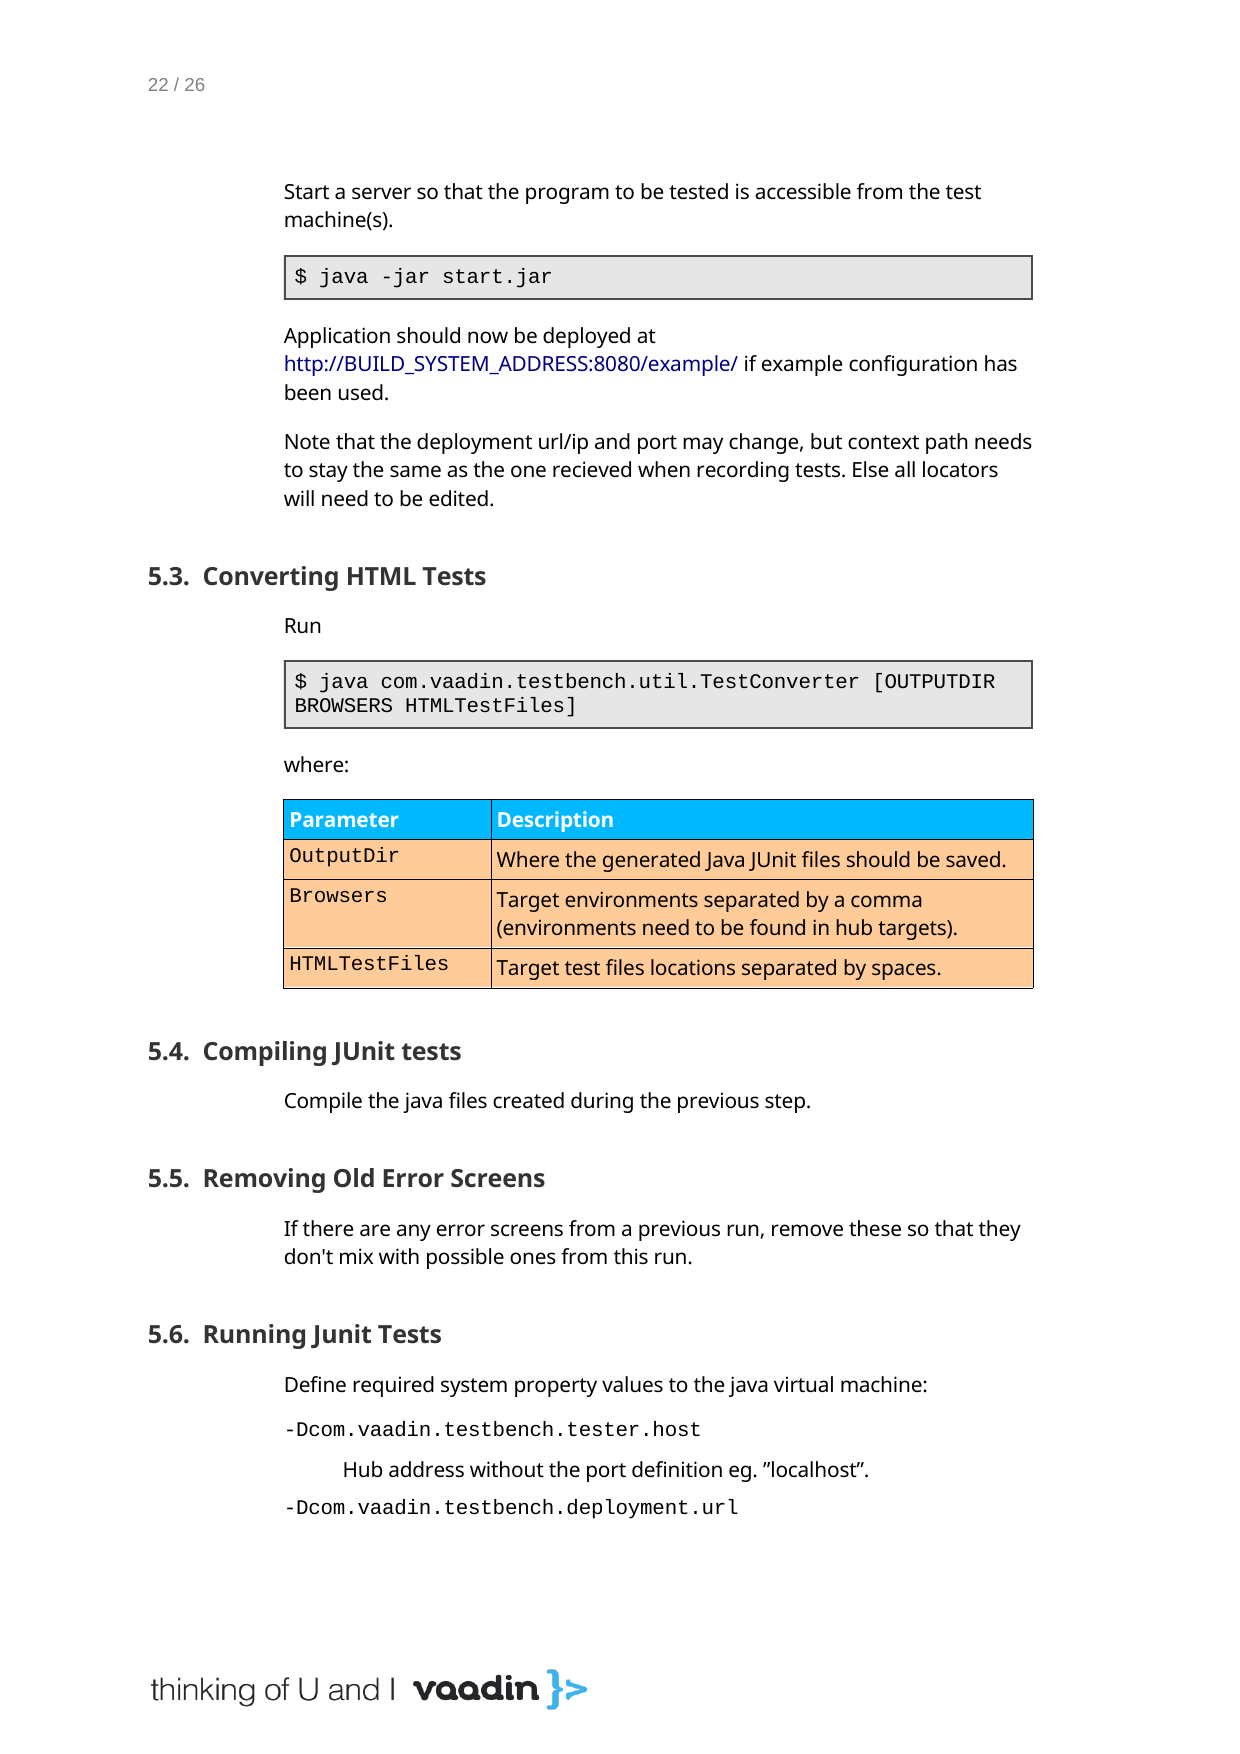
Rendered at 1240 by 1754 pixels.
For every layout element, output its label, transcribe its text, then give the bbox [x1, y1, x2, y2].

table_cell OutputDir [284, 840, 491, 879]
text -Dcom.vaadin.testbench.tester.host [283, 1419, 1033, 1442]
text $ java com.vaadin.testbench.util.TestConverter [OUTPUTDIR BROWSERS HTMLTestFiles] [286, 662, 1031, 727]
table_cell HTMLTestFiles [284, 949, 491, 987]
table_header Description [492, 800, 1033, 839]
table_header Parameter [284, 800, 491, 839]
text -Dcom.vaadin.testbench.deployment.url [283, 1497, 1033, 1521]
text where: [283, 750, 1033, 778]
picture [150, 1665, 590, 1712]
table_cell Target environments separated by a comma (environments need to be found in hub targets). [492, 880, 1033, 947]
subtitle Removing Old Error Screens [148, 1161, 1033, 1195]
text Run [283, 611, 1033, 639]
table_cell Where the generated Java JUnit files should be saved. [492, 840, 1033, 879]
text Compile the java files created during the previous step. [283, 1086, 1033, 1115]
text Note that the deployment url/ip and port may change, but context path needs to stay the same as the one recieved when recording tests. Else all locators will need to be edited. [283, 427, 1033, 512]
text $ java -jar start.jar [286, 257, 1031, 298]
text Hub address without the port definition eg. ”localhost”. [342, 1455, 1033, 1484]
text Define required system property values to the java virtual machine: [283, 1370, 1033, 1398]
text If there are any error screens from a previous run, remove these so that they don't mix with possible ones from this run. [283, 1214, 1033, 1271]
table_cell Target test files locations separated by spaces. [492, 949, 1033, 987]
subtitle Compiling JUnit tests [148, 1033, 1033, 1068]
text Start a server so that the program to be tested is accessible from the test machine(s). [283, 177, 1033, 234]
subtitle Running Junit Tests [148, 1317, 1033, 1351]
text Application should now be deployed at http://BUILD_SYSTEM_ADDRESS:8080/example/ if example configuration has been used. [283, 321, 1033, 406]
subtitle Converting HTML Tests [148, 558, 1033, 592]
table_cell Browsers [284, 880, 491, 947]
